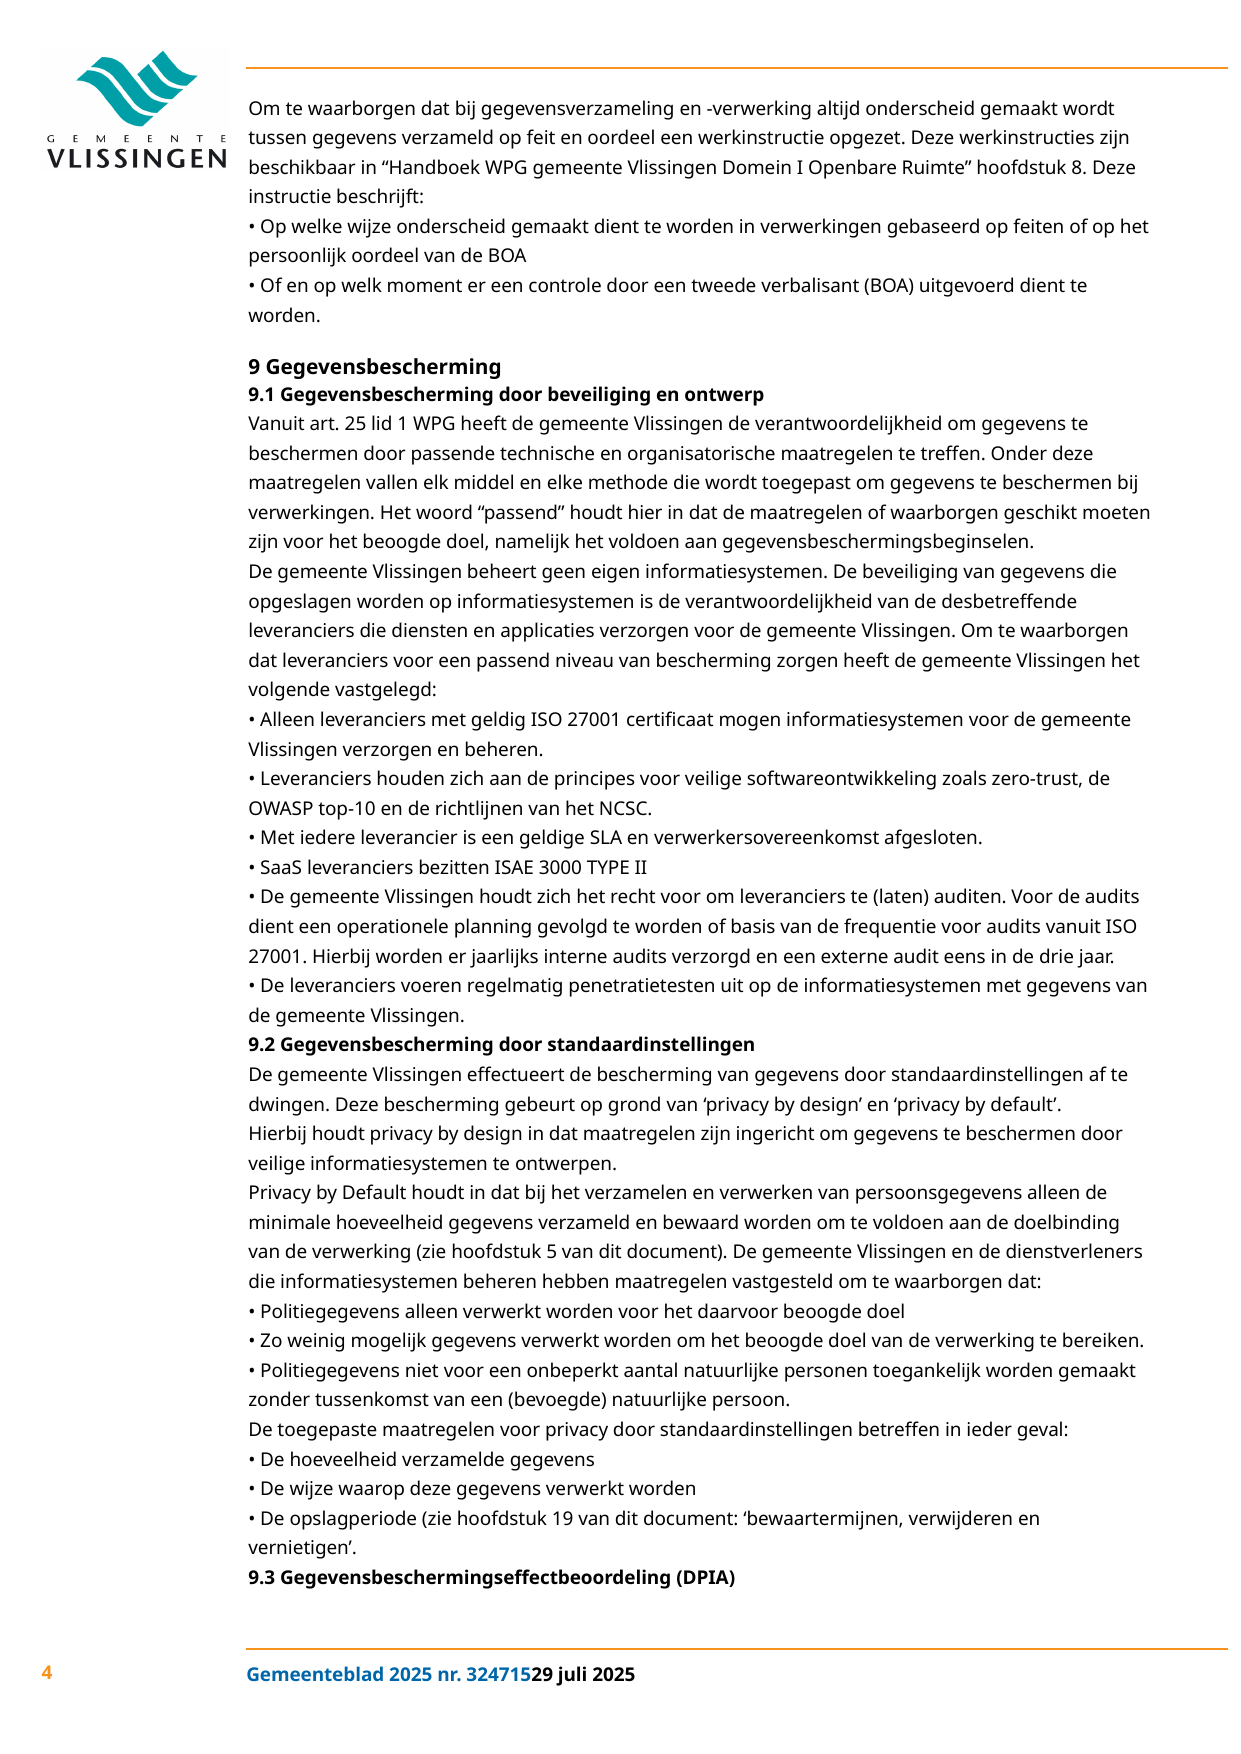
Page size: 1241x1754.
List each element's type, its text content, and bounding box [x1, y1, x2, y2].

text • Zo weinig mogelijk gegevens verwerkt worden om het beoogde doel van de verwerking te bereiken. [248, 1327, 1152, 1353]
text • Politiegegevens alleen verwerkt worden voor het daarvoor beoogde doel [248, 1298, 1152, 1323]
text 9.2 Gegevensbescherming door standaardinstellingen [248, 1032, 1152, 1057]
text • De wijze waarop deze gegevens verwerkt worden [248, 1475, 1152, 1501]
text Hierbij houdt privacy by design in dat maatregelen zijn ingericht om gegevens te beschermen door veilige informatiesystemen te ontwerpen. [248, 1120, 1152, 1176]
text • De leveranciers voeren regelmatig penetratietesten uit op de informatiesystemen met gegevens van de gemeente Vlissingen. [248, 972, 1152, 1028]
text De gemeente Vlissingen effectueert de bescherming van gegevens door standaardinstellingen af te dwingen. Deze bescherming gebeurt op grond van ‘privacy by design’ en ‘privacy by default’. [248, 1061, 1152, 1116]
text • SaaS leveranciers bezitten ISAE 3000 TYPE II [248, 854, 1152, 880]
text Om te waarborgen dat bij gegevensverzameling en -verwerking altijd onderscheid gemaakt wordt tussen gegevens verzameld op feit en oordeel een werkinstructie opgezet. Deze werkinstructies zijn beschikbaar in “Handboek WPG gemeente Vlissingen Domein I Openbare Ruimte” hoofdstuk 8. Deze instructie beschrijft: [248, 95, 1152, 209]
text Privacy by Default houdt in dat bij het verzamelen en verwerken van persoonsgegevens alleen de minimale hoeveelheid gegevens verzameld en bewaard worden om te voldoen aan de doelbinding van de verwerking (zie hoofdstuk 5 van dit document). De gemeente Vlissingen en de dienstverleners die informatiesystemen beheren hebben maatregelen vastgesteld om te waarborgen dat: [248, 1179, 1152, 1294]
text 9 Gegevensbescherming [248, 352, 1152, 381]
text • De opslagperiode (zie hoofdstuk 19 van dit document: ‘bewaartermijnen, verwijderen en vernietigen’. [248, 1505, 1152, 1560]
text • Alleen leveranciers met geldig ISO 27001 certificaat mogen informatiesystemen voor de gemeente Vlissingen verzorgen en beheren. [248, 706, 1152, 761]
text • Op welke wijze onderscheid gemaakt dient te worden in verwerkingen gebaseerd op feiten of op het persoonlijk oordeel van de BOA [248, 213, 1152, 268]
text De gemeente Vlissingen beheert geen eigen informatiesystemen. De beveiliging van gegevens die opgeslagen worden op informatiesystemen is de verantwoordelijkheid van de desbetreffende leveranciers die diensten en applicaties verzorgen voor de gemeente Vlissingen. Om te waarborgen dat leveranciers voor een passend niveau van bescherming zorgen heeft de gemeente Vlissingen het volgende vastgelegd: [248, 558, 1152, 702]
text • De hoeveelheid verzamelde gegevens [248, 1446, 1152, 1471]
text Vanuit art. 25 lid 1 WPG heeft de gemeente Vlissingen de verantwoordelijkheid om gegevens te beschermen door passende technische en organisatorische maatregelen te treffen. Onder deze maatregelen vallen elk middel en elke methode die wordt toegepast om gegevens te beschermen bij verwerkingen. Het woord “passend” houdt hier in dat de maatregelen of waarborgen geschikt moeten zijn voor het beoogde doel, namelijk het voldoen aan gegevensbeschermingsbeginselen. [248, 410, 1152, 554]
text 9.3 Gegevensbeschermingseffectbeoordeling (DPIA) [248, 1564, 1152, 1590]
text • De gemeente Vlissingen houdt zich het recht voor om leveranciers te (laten) auditen. Voor de audits dient een operationele planning gevolgd te worden of basis van de frequentie voor audits vanuit ISO 27001. Hierbij worden er jaarlijks interne audits verzorgd en een externe audit eens in de drie jaar. [248, 884, 1152, 968]
text De toegepaste maatregelen voor privacy door standaardinstellingen betreffen in ieder geval: [248, 1416, 1152, 1442]
text • Met iedere leverancier is een geldige SLA en verwerkersovereenkomst afgesloten. [248, 824, 1152, 850]
text • Politiegegevens niet voor een onbeperkt aantal natuurlijke personen toegankelijk worden gemaakt zonder tussenkomst van een (bevoegde) natuurlijke persoon. [248, 1357, 1152, 1412]
text • Leveranciers houden zich aan de principes voor veilige softwareontwikkeling zoals zero-trust, de OWASP top-10 en de richtlijnen van het NCSC. [248, 765, 1152, 821]
text • Of en op welk moment er een controle door een tweede verbalisant (BOA) uitgevoerd dient te worden. [248, 272, 1152, 328]
picture [41, 47, 231, 172]
text 9.1 Gegevensbescherming door beveiliging en ontwerp [248, 381, 1152, 406]
